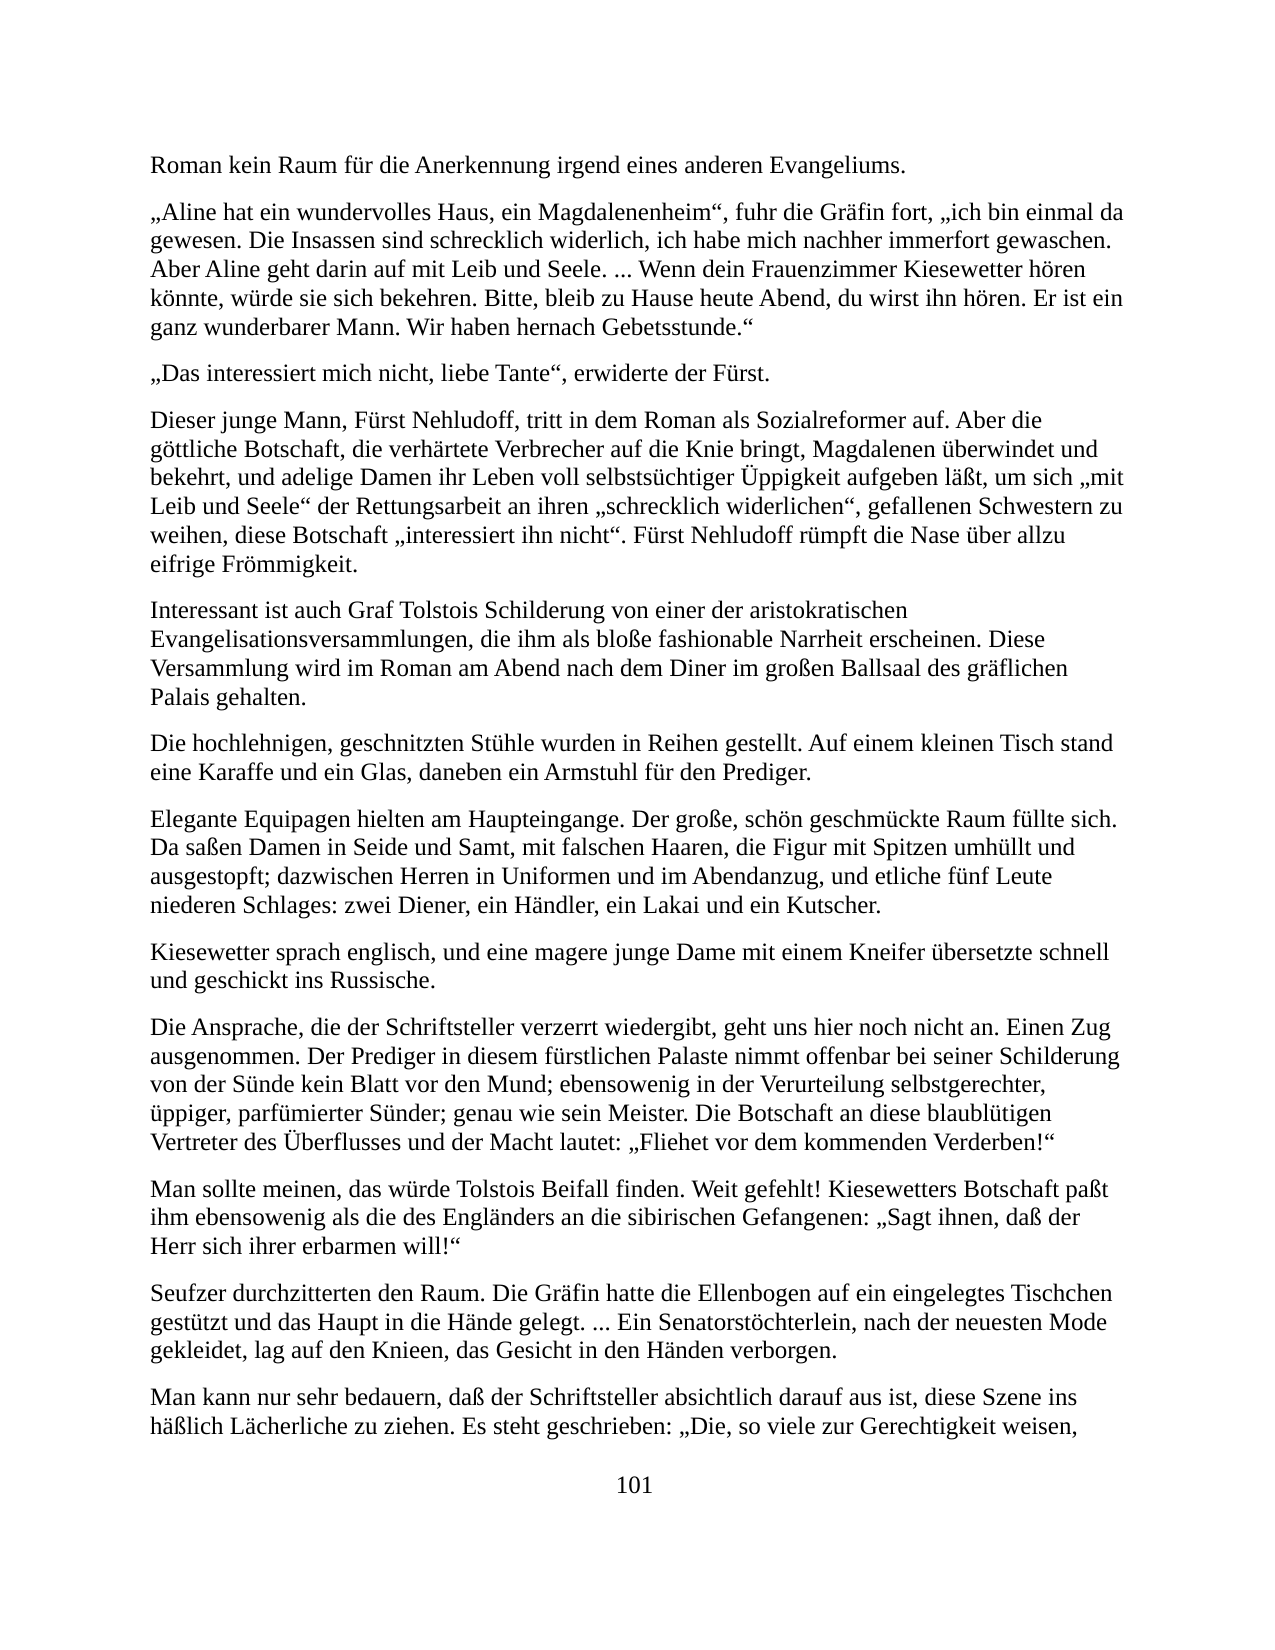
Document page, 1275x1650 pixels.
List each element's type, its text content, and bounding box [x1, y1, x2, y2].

text „Das interessiert mich nicht, liebe Tante“, erwiderte der Fürst. [150, 358, 1125, 387]
text Die hochlehnigen, geschnitzten Stühle wurden in Reihen gestellt. Auf einem kleinen Tisch stand eine Karaffe und ein Glas, daneben ein Armstuhl für den Prediger. [150, 728, 1125, 786]
text Interessant ist auch Graf Tolstois Schilderung von einer der aristokratischen Evangelisationsversammlungen, die ihm als bloße fashionable Narrheit erscheinen. Diese Versammlung wird im Roman am Abend nach dem Diner im großen Ballsaal des gräflichen Palais gehalten. [150, 595, 1125, 710]
text Dieser junge Mann, Fürst Nehludoff, tritt in dem Roman als Sozialreformer auf. Aber die göttliche Botschaft, die verhärtete Verbrecher auf die Knie bringt, Magdalenen überwindet und bekehrt, und adelige Damen ihr Leben voll selbstsüchtiger Üppigkeit aufgeben läßt, um sich „mit Leib und Seele“ der Rettungsarbeit an ihren „schrecklich widerlichen“, gefallenen Schwestern zu weihen, diese Botschaft „interessiert ihn nicht“. Fürst Nehludoff rümpft die Nase über allzu eifrige Frömmigkeit. [150, 405, 1125, 577]
text Kiesewetter sprach englisch, und eine magere junge Dame mit einem Kneifer übersetzte schnell und geschickt ins Russische. [150, 937, 1125, 994]
text Elegante Equipagen hielten am Haupteingange. Der große, schön geschmückte Raum füllte sich. Da saßen Damen in Seide und Samt, mit falschen Haaren, die Figur mit Spitzen umhüllt und ausgestopft; dazwischen Herren in Uniformen und im Abendanzug, und etliche fünf Leute niederen Schlages: zwei Diener, ein Händler, ein Lakai und ein Kutscher. [150, 804, 1125, 919]
text „Aline hat ein wundervolles Haus, ein Magdalenenheim“, fuhr die Gräfin fort, „ich bin einmal da gewesen. Die Insassen sind schrecklich widerlich, ich habe mich nachher immerfort gewaschen. Aber Aline geht darin auf mit Leib und Seele. ... Wenn dein Frauenzimmer Kiesewetter hören könnte, würde sie sich bekehren. Bitte, bleib zu Hause heute Abend, du wirst ihn hören. Er ist ein ganz wunderbarer Mann. Wir haben hernach Gebetsstunde.“ [150, 197, 1125, 340]
text Man sollte meinen, das würde Tolstois Beifall finden. Weit gefehlt! Kiesewetters Botschaft paßt ihm ebensowenig als die des Engländers an die sibirischen Gefangenen: „Sagt ihnen, daß der Herr sich ihrer erbarmen will!“ [150, 1174, 1125, 1260]
text Man kann nur sehr bedauern, daß der Schriftsteller absichtlich darauf aus ist, diese Szene ins häßlich Lächerliche zu ziehen. Es steht geschrieben: „Die, so viele zur Gerechtigkeit weisen, [150, 1382, 1125, 1439]
text Roman kein Raum für die Anerkennung irgend eines anderen Evangeliums. [150, 150, 1125, 179]
text Seufzer durchzitterten den Raum. Die Gräfin hatte die Ellenbogen auf ein eingelegtes Tischchen gestützt und das Haupt in die Hände gelegt. ... Ein Senatorstöchterlein, nach der neuesten Mode gekleidet, lag auf den Knieen, das Gesicht in den Händen verborgen. [150, 1278, 1125, 1364]
text Die Ansprache, die der Schriftsteller verzerrt wiedergibt, geht uns hier noch nicht an. Einen Zug ausgenommen. Der Prediger in diesem fürstlichen Palaste nimmt offenbar bei seiner Schilderung von der Sünde kein Blatt vor den Mund; ebensowenig in der Verurteilung selbstgerechter, üppiger, parfümierter Sünder; genau wie sein Meister. Die Botschaft an diese blaublütigen Vertreter des Überflusses und der Macht lautet: „Fliehet vor dem kommenden Verderben!“ [150, 1012, 1125, 1156]
